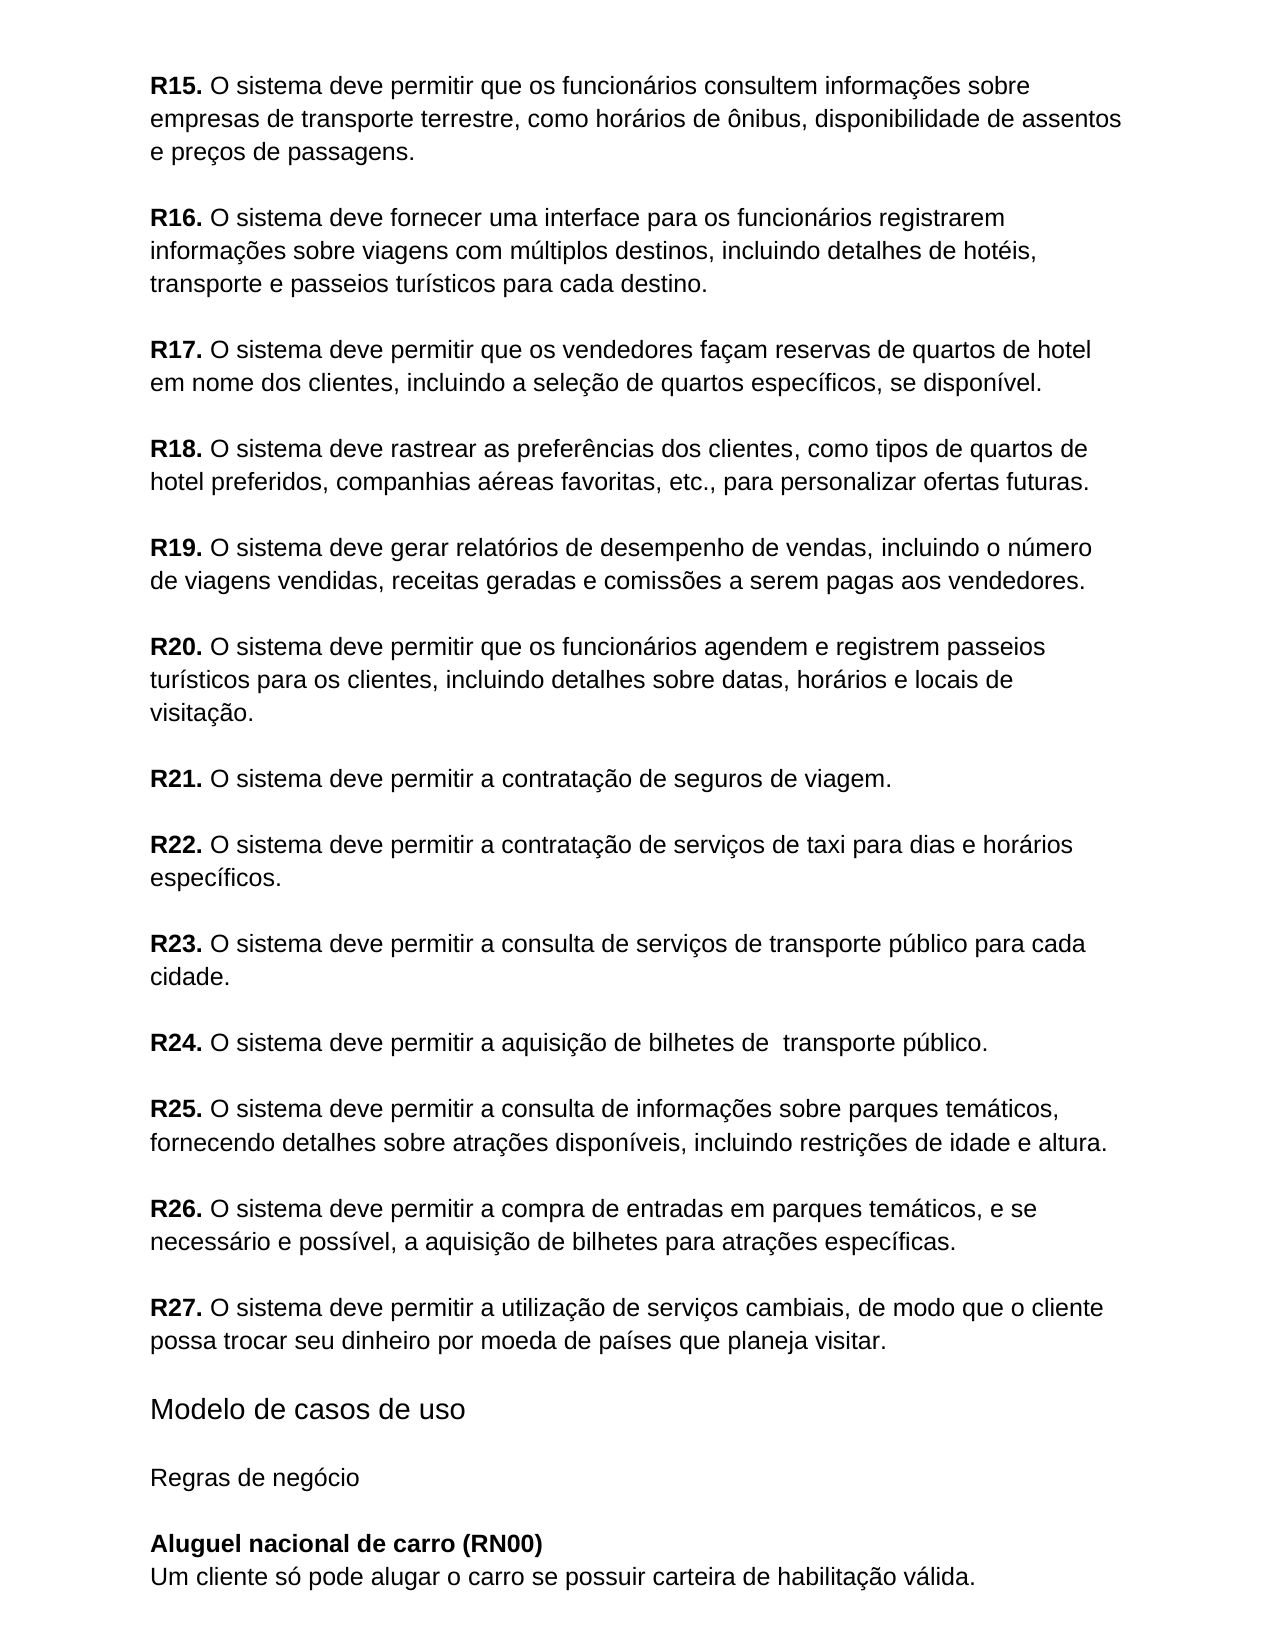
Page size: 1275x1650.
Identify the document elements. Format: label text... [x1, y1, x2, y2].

text R18. O sistema deve rastrear as preferências dos clientes, como tipos de quartos de hotel preferidos, companhias aéreas favoritas, etc., para personalizar ofertas futuras. [150, 434, 1125, 496]
text R25. O sistema deve permitir a consulta de informações sobre parques temáticos, fornecendo detalhes sobre atrações disponíveis, incluindo restrições de idade e altura. [150, 1094, 1125, 1156]
text R23. O sistema deve permitir a consulta de serviços de transporte público para cada cidade. [150, 929, 1125, 991]
text R15. O sistema deve permitir que os funcionários consultem informações sobre empresas de transporte terrestre, como horários de ônibus, disponibilidade de assentos e preços de passagens. [150, 71, 1125, 166]
text R16. O sistema deve fornecer uma interface para os funcionários registrarem informações sobre viagens com múltiplos destinos, incluindo detalhes de hotéis, transporte e passeios turísticos para cada destino. [150, 203, 1125, 298]
text Modelo de casos de uso [150, 1392, 1125, 1425]
text Um cliente só pode alugar o carro se possuir carteira de habilitação válida. [150, 1562, 1125, 1591]
text Aluguel nacional de carro (RN00) [150, 1529, 1125, 1558]
text R19. O sistema deve gerar relatórios de desempenho de vendas, incluindo o número de viagens vendidas, receitas geradas e comissões a serem pagas aos vendedores. [150, 533, 1125, 595]
text R27. O sistema deve permitir a utilização de serviços cambiais, de modo que o cliente possa trocar seu dinheiro por moeda de países que planeja visitar. [150, 1293, 1125, 1354]
text R21. O sistema deve permitir a contratação de seguros de viagem. [150, 764, 1125, 793]
text R17. O sistema deve permitir que os vendedores façam reservas de quartos de hotel em nome dos clientes, incluindo a seleção de quartos específicos, se disponível. [150, 335, 1125, 397]
text R26. O sistema deve permitir a compra de entradas em parques temáticos, e se necessário e possível, a aquisição de bilhetes para atrações específicas. [150, 1193, 1125, 1255]
text Regras de negócio [150, 1463, 1125, 1492]
text R20. O sistema deve permitir que os funcionários agendem e registrem passeios turísticos para os clientes, incluindo detalhes sobre datas, horários e locais de visitação. [150, 632, 1125, 727]
text R22. O sistema deve permitir a contratação de serviços de taxi para dias e horários específicos. [150, 830, 1125, 892]
text R24. O sistema deve permitir a aquisição de bilhetes de transporte público. [150, 1028, 1125, 1057]
